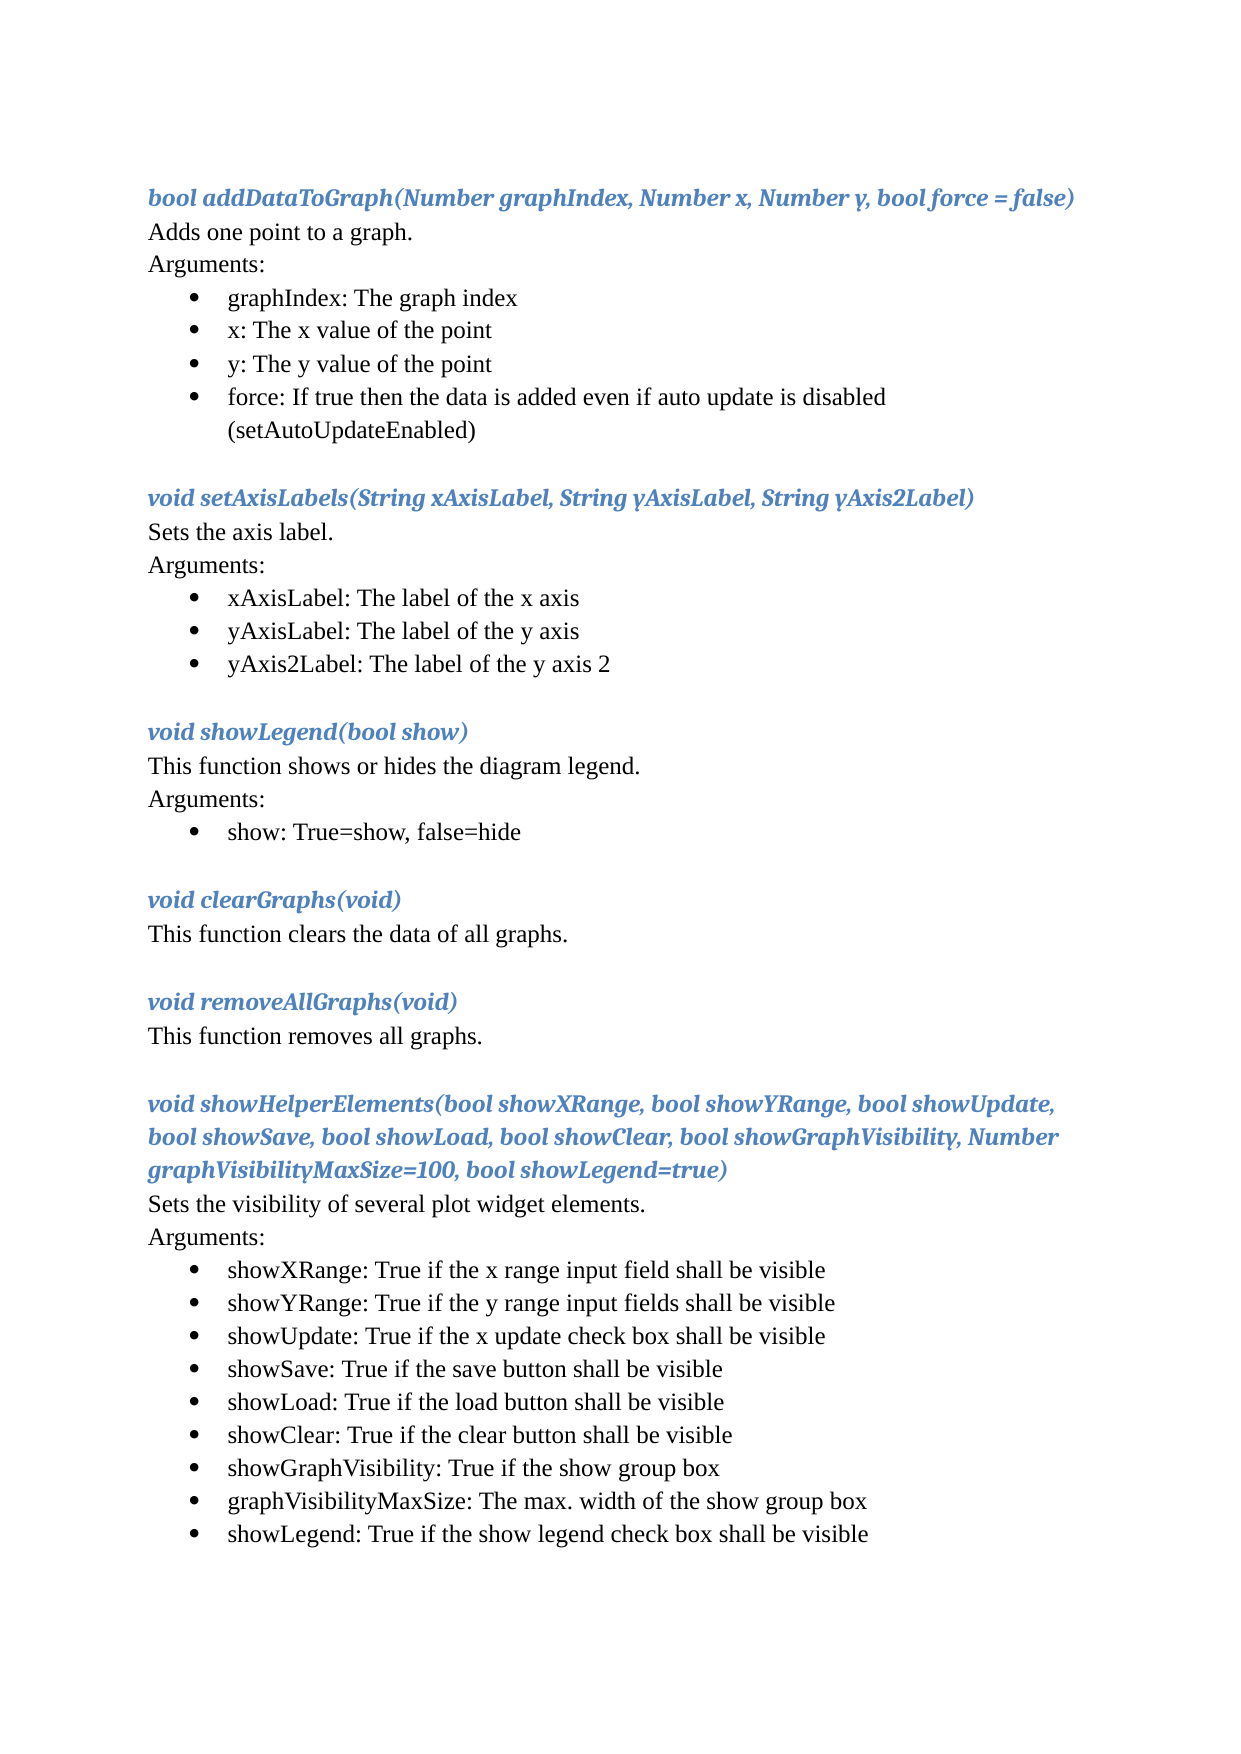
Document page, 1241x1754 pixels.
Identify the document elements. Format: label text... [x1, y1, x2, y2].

list showSave: True if the save button shall be visible [190, 1354, 1093, 1383]
list x: The x value of the point [190, 316, 1093, 344]
text Sets the visibility of several plot widget elements. [148, 1189, 1093, 1217]
list showUpdate: True if the x update check box shall be visible [190, 1321, 1093, 1349]
list showGraphVisibility: True if the show group box [190, 1453, 1093, 1482]
subtitle void setAxisLabels(String xAxisLabel, String yAxisLabel, String yAxis2Label) [148, 484, 1093, 512]
list force: If true then the data is added even if auto update is disabled (setAutoUpdateEnabled) [190, 382, 1093, 443]
list graphVisibilityMaxSize: The max. width of the show group box [190, 1486, 1093, 1515]
subtitle void showHelperElements(bool showXRange, bool showYRange, bool showUpdate, bool showSave, bool showLoad, bool showClear, bool showGraphVisibility, Number graphVisibilityMaxSize=100, bool showLegend=true) [148, 1090, 1093, 1184]
list showLoad: True if the load button shall be visible [190, 1387, 1093, 1416]
subtitle void showLegend(bool show) [148, 718, 1093, 746]
subtitle void clearGraphs(void) [148, 886, 1093, 914]
text This function shows or hides the diagram legend. [148, 751, 1093, 779]
list showYRange: True if the y range input fields shall be visible [190, 1288, 1093, 1317]
text Arguments: [148, 249, 1093, 278]
list yAxisLabel: The label of the y axis [190, 616, 1093, 644]
text Arguments: [148, 550, 1093, 578]
text This function removes all graphs. [148, 1021, 1093, 1049]
list xAxisLabel: The label of the x axis [190, 583, 1093, 611]
text This function clears the data of all graphs. [148, 919, 1093, 947]
text Arguments: [148, 784, 1093, 812]
list showClear: True if the clear button shall be visible [190, 1420, 1093, 1449]
text Adds one point to a graph. [148, 217, 1093, 245]
text Arguments: [148, 1222, 1093, 1251]
text Sets the axis label. [148, 517, 1093, 545]
list showLegend: True if the show legend check box shall be visible [190, 1519, 1093, 1548]
subtitle void removeAllGraphs(void) [148, 988, 1093, 1016]
list graphIndex: The graph index [190, 283, 1093, 311]
list show: True=show, false=hide [190, 817, 1093, 846]
list showXRange: True if the x range input field shall be visible [190, 1255, 1093, 1283]
list yAxis2Label: The label of the y axis 2 [190, 649, 1093, 677]
subtitle bool addDataToGraph(Number graphIndex, Number x, Number y, bool force = false) [148, 183, 1093, 212]
list y: The y value of the point [190, 349, 1093, 377]
